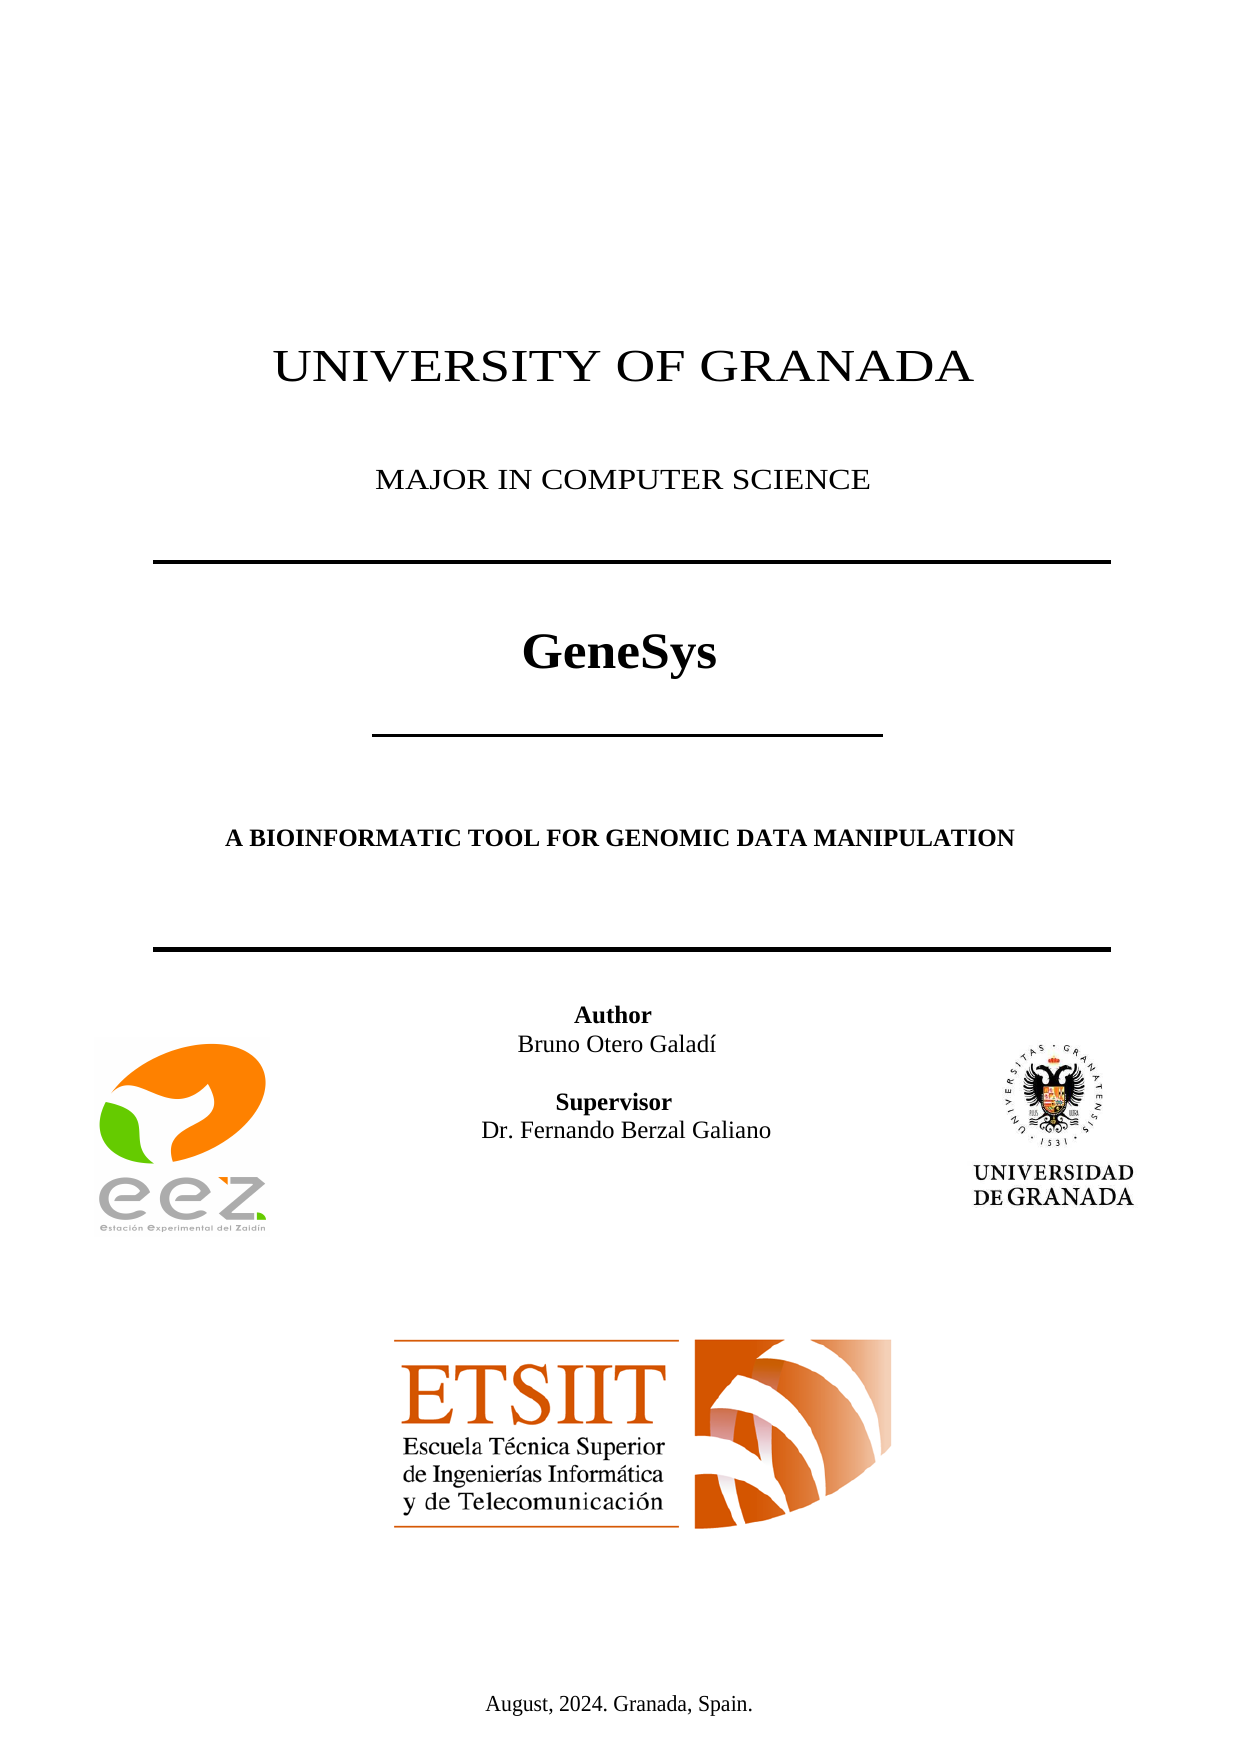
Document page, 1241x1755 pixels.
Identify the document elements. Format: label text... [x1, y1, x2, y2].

text MAJOR IN COMPUTER SCIENCE [181, 462, 1065, 496]
text Author [175, 1000, 1065, 1029]
subtitle GeneSys [175, 620, 1063, 679]
text UNIVERSITY OF GRANADA [181, 339, 1065, 391]
text Dr. Fernando Berzal Galiano [271, 1115, 888, 1144]
picture [360, 1318, 918, 1549]
text Bruno Otero Galadí [175, 1029, 888, 1058]
text A BIOINFORMATIC TOOL FOR GENOMIC DATA MANIPULATION [175, 823, 1065, 852]
text August, 2024. Granada, Spain. [382, 1690, 856, 1716]
picture [888, 1012, 1215, 1239]
picture [94, 1037, 271, 1237]
text Supervisor [271, 1087, 888, 1115]
